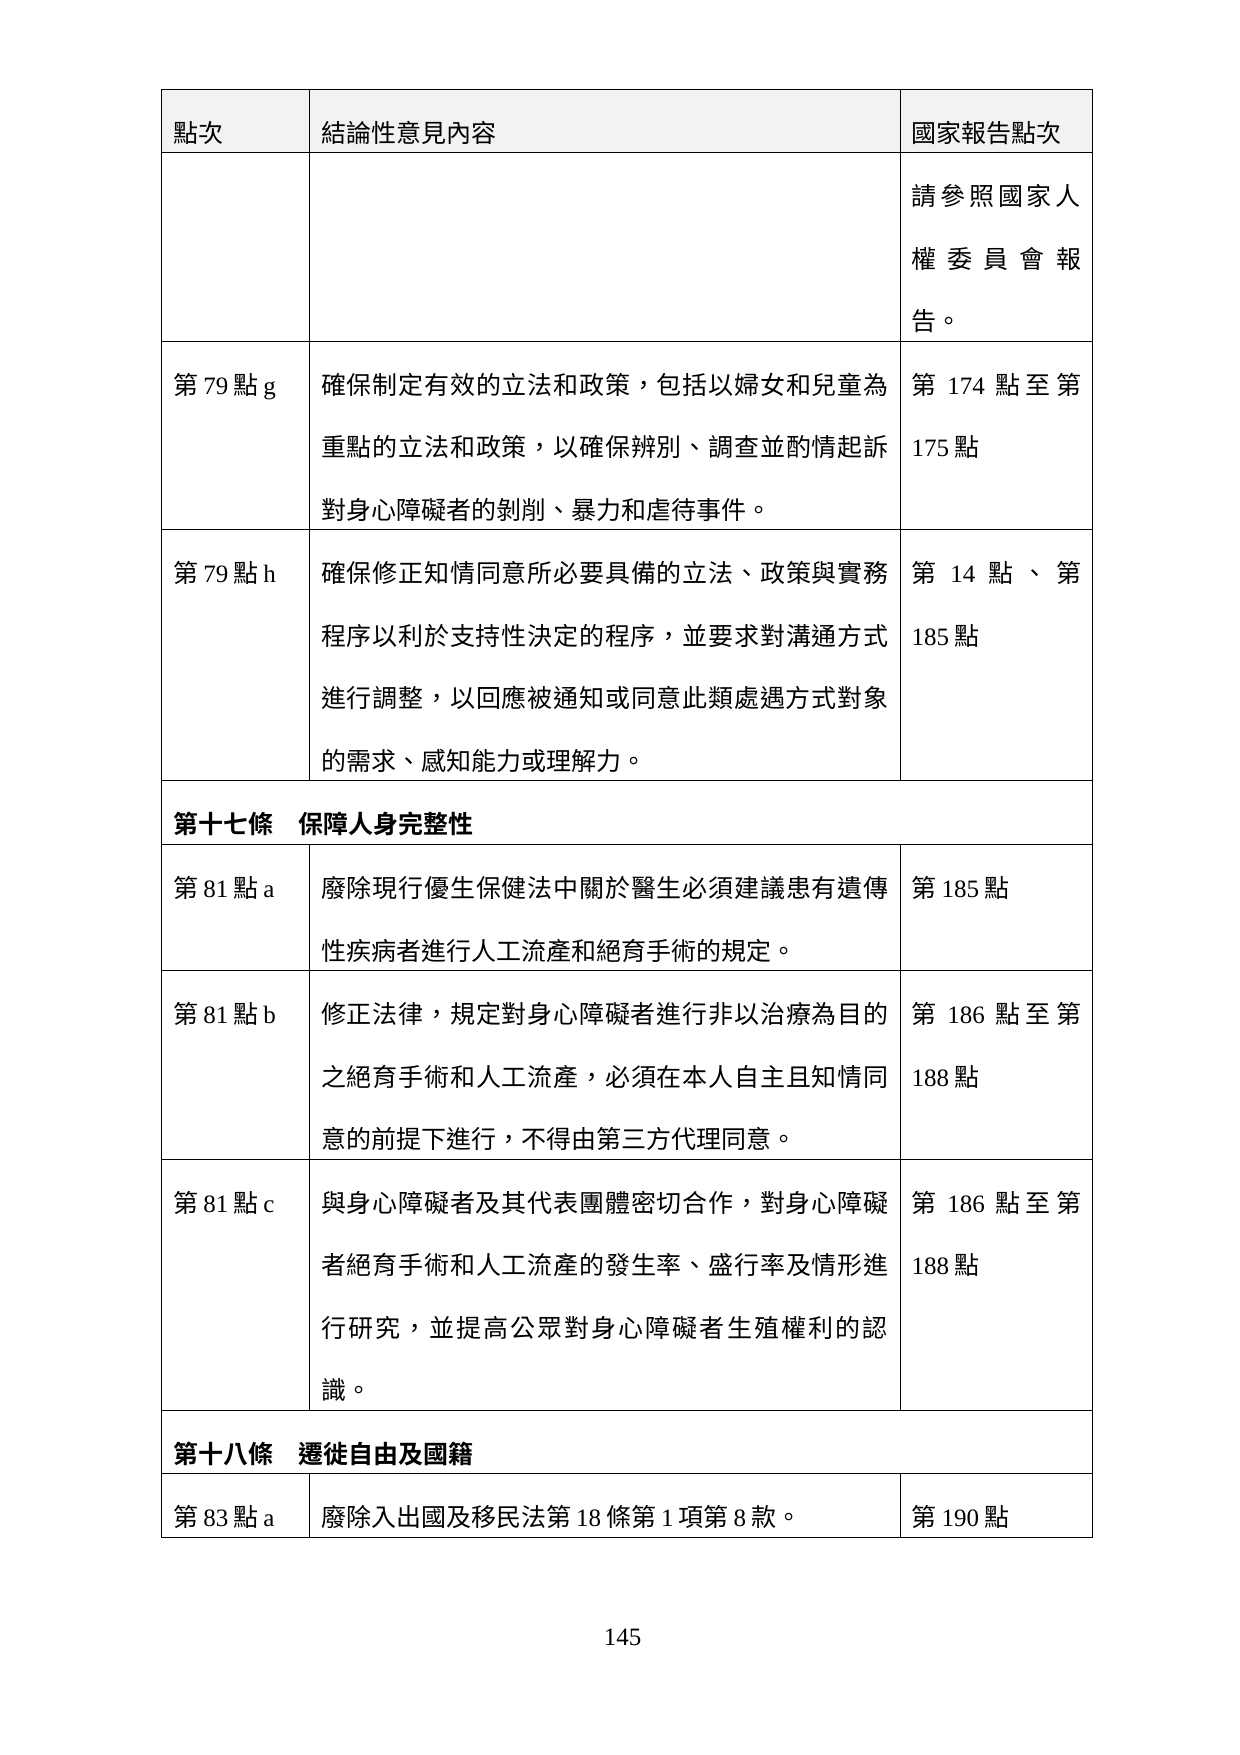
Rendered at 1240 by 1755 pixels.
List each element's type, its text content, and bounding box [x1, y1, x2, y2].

table_cell 請參照國家人權委員會報告。 [901, 153, 1092, 341]
table_cell 第81點c [162, 1160, 309, 1409]
table_header 點次 [162, 90, 309, 152]
table_cell 第81點a [162, 845, 309, 970]
table_cell 第174點至第175點 [901, 342, 1092, 529]
table_cell 第186點至第188點 [901, 971, 1092, 1158]
table_cell 第79點g [162, 342, 309, 529]
table_cell 第190點 [901, 1474, 1092, 1537]
table_cell 第185點 [901, 845, 1092, 970]
table_header 結論性意見內容 [310, 90, 900, 152]
table_cell 第81點b [162, 971, 309, 1158]
table_cell 第十八條 遷徙自由及國籍 [162, 1411, 1092, 1473]
table_cell 與身心障礙者及其代表團體密切合作，對身心障礙者絕育手術和人工流產的發生率、盛行率及情形進行研究，並提高公眾對身心障礙者生殖權利的認識。 [310, 1160, 900, 1409]
table_cell 第十七條 保障人身完整性 [162, 781, 1092, 844]
table_cell 第79點h [162, 530, 309, 780]
table_cell 確保修正知情同意所必要具備的立法、政策與實務程序以利於支持性決定的程序，並要求對溝通方式進行調整，以回應被通知或同意此類處遇方式對象的需求、感知能力或理解力。 [310, 530, 900, 780]
table_header 國家報告點次 [901, 90, 1092, 152]
table_cell 第186點至第188點 [901, 1160, 1092, 1409]
table_cell [310, 153, 900, 341]
table_cell 廢除入出國及移民法第18條第1項第8款。 [310, 1474, 900, 1537]
table_cell 第83點a [162, 1474, 309, 1537]
table_cell [162, 153, 309, 341]
table_cell 修正法律，規定對身心障礙者進行非以治療為目的之絕育手術和人工流產，必須在本人自主且知情同意的前提下進行，不得由第三方代理同意。 [310, 971, 900, 1158]
table_cell 廢除現行優生保健法中關於醫生必須建議患有遺傳性疾病者進行人工流產和絕育手術的規定。 [310, 845, 900, 970]
table_cell 第14點、第185點 [901, 530, 1092, 780]
table_cell 確保制定有效的立法和政策，包括以婦女和兒童為重點的立法和政策，以確保辨別、調查並酌情起訴對身心障礙者的剝削、暴力和虐待事件。 [310, 342, 900, 529]
